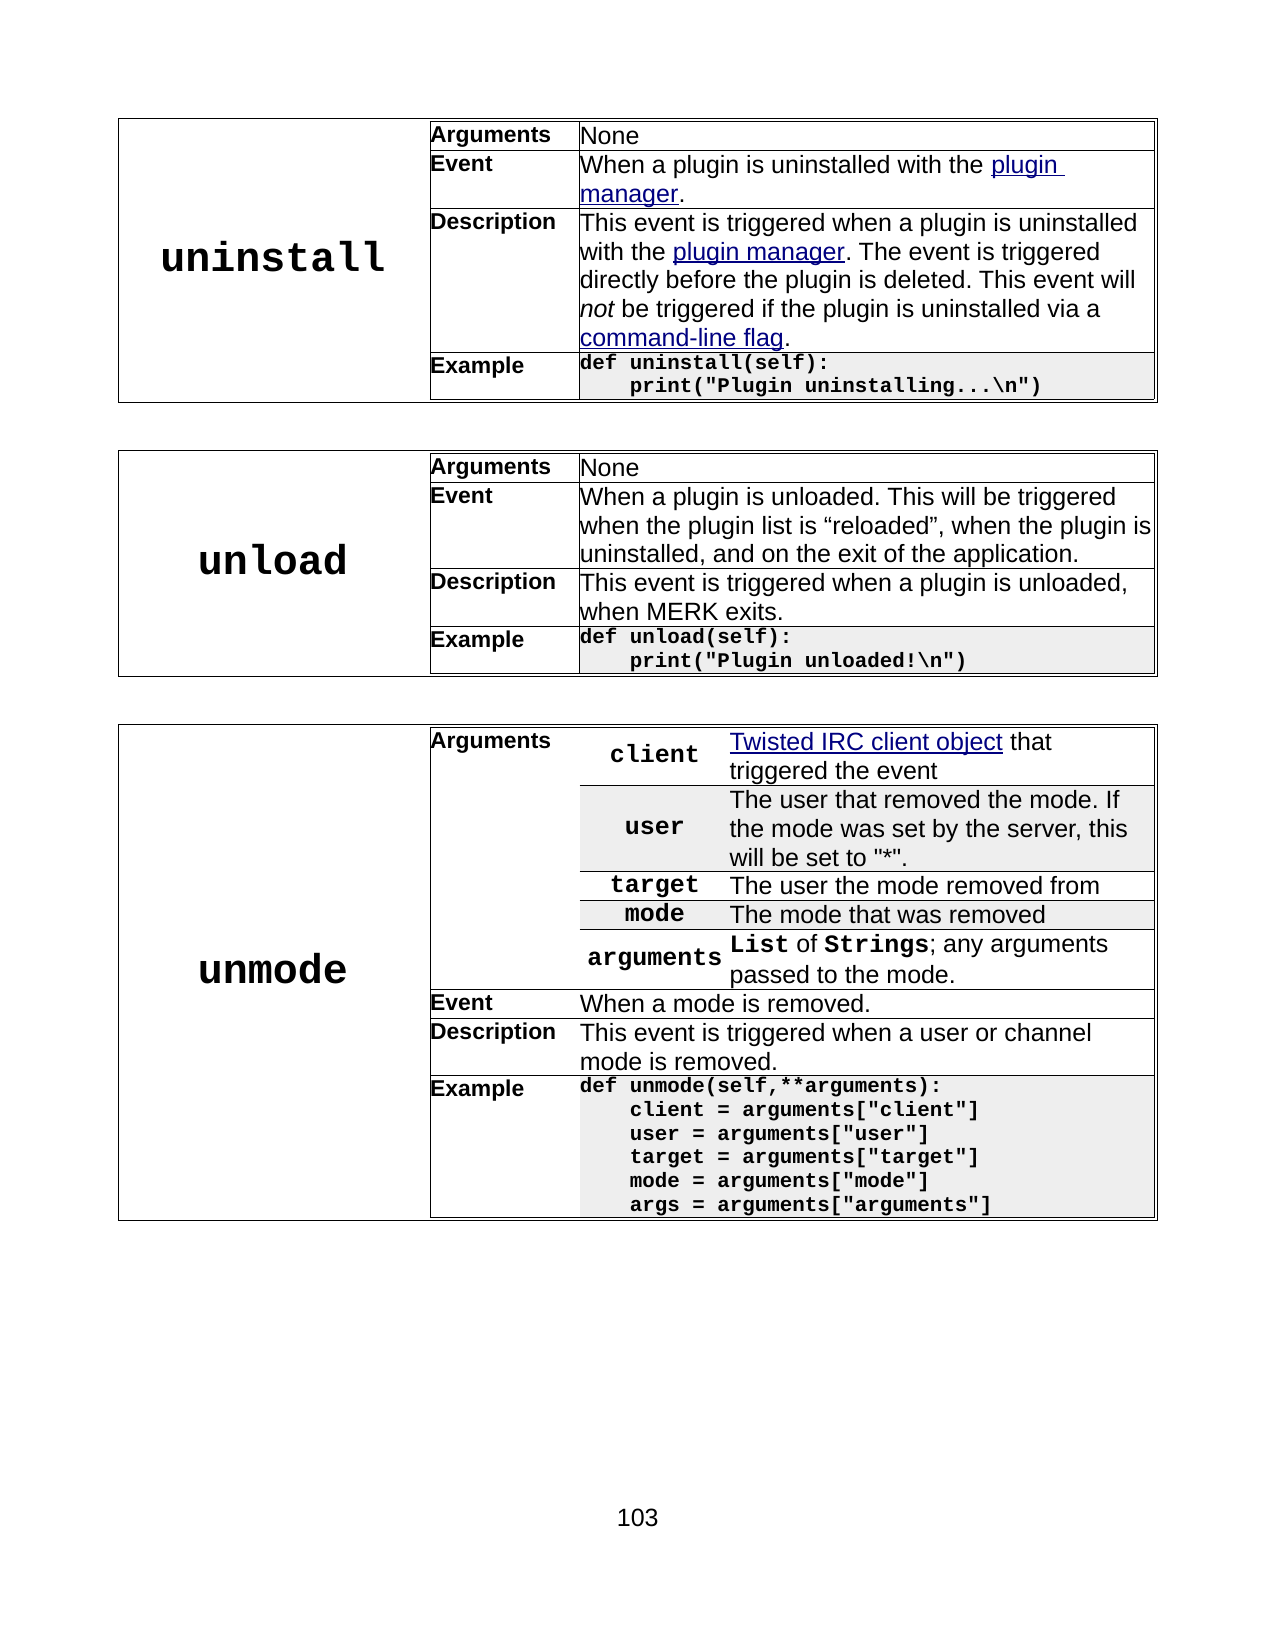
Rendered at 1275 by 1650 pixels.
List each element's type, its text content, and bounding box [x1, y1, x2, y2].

table_cell Description [431, 209, 579, 352]
table_header client [580, 728, 729, 785]
table_cell Example [431, 353, 579, 399]
table_cell This event is triggered when a plugin is unloaded, when MERK exits. [580, 569, 1154, 626]
table_cell When a plugin is uninstalled with the plugin manager. [580, 151, 1154, 208]
table_cell The mode that was removed [729, 901, 1154, 929]
table_cell user [580, 786, 729, 871]
table_cell Description [431, 1019, 579, 1075]
table_cell Example [431, 627, 579, 673]
table_cell mode [580, 901, 729, 929]
table_cell Event [431, 151, 579, 208]
table_header [427, 119, 1157, 402]
table_header None [580, 454, 1154, 482]
table_cell The user the mode removed from [729, 872, 1154, 900]
table_cell List of Strings; any arguments passed to the mode. [729, 930, 1154, 989]
table_header Arguments [431, 122, 579, 150]
table_header [427, 725, 1157, 1220]
table_cell Description [431, 569, 579, 626]
table_header [427, 451, 1157, 676]
table_cell arguments [580, 930, 729, 989]
table_cell Event [431, 990, 579, 1018]
table_header Arguments [431, 728, 579, 989]
table_header None [580, 122, 1154, 150]
table_cell def uninstall(self): print("Plugin uninstalling...\n") [580, 353, 1154, 399]
table_cell Event [431, 483, 579, 568]
table_cell target [580, 872, 729, 900]
table_cell This event is triggered when a plugin is uninstalled with the plugin manager. The event is triggered directly before the plugin is deleted. This event will not be triggered if the plugin is uninstalled via a command-line flag. [580, 209, 1154, 352]
table_cell The user that removed the mode. If the mode was set by the server, this will be set to "*". [729, 786, 1154, 871]
table_header Arguments [431, 454, 579, 482]
table_header Twisted IRC client object that triggered the event [729, 728, 1154, 785]
table_cell def unmode(self,**arguments): client = arguments["client"] user = arguments["user"] target = arguments["target"] mode = arguments["mode"] args = arguments["arguments"] [580, 1076, 1154, 1217]
table_cell This event is triggered when a user or channel mode is removed. [580, 1019, 1154, 1075]
table_cell Example [431, 1076, 579, 1217]
table_header unmode [119, 725, 427, 1220]
table_header uninstall [119, 119, 427, 402]
table_cell When a mode is removed. [580, 990, 1154, 1018]
table_cell def unload(self): print("Plugin unloaded!\n") [580, 627, 1154, 673]
table_header unload [119, 451, 427, 676]
table_cell When a plugin is unloaded. This will be triggered when the plugin list is “reloaded”, when the plugin is uninstalled, and on the exit of the application. [580, 483, 1154, 568]
